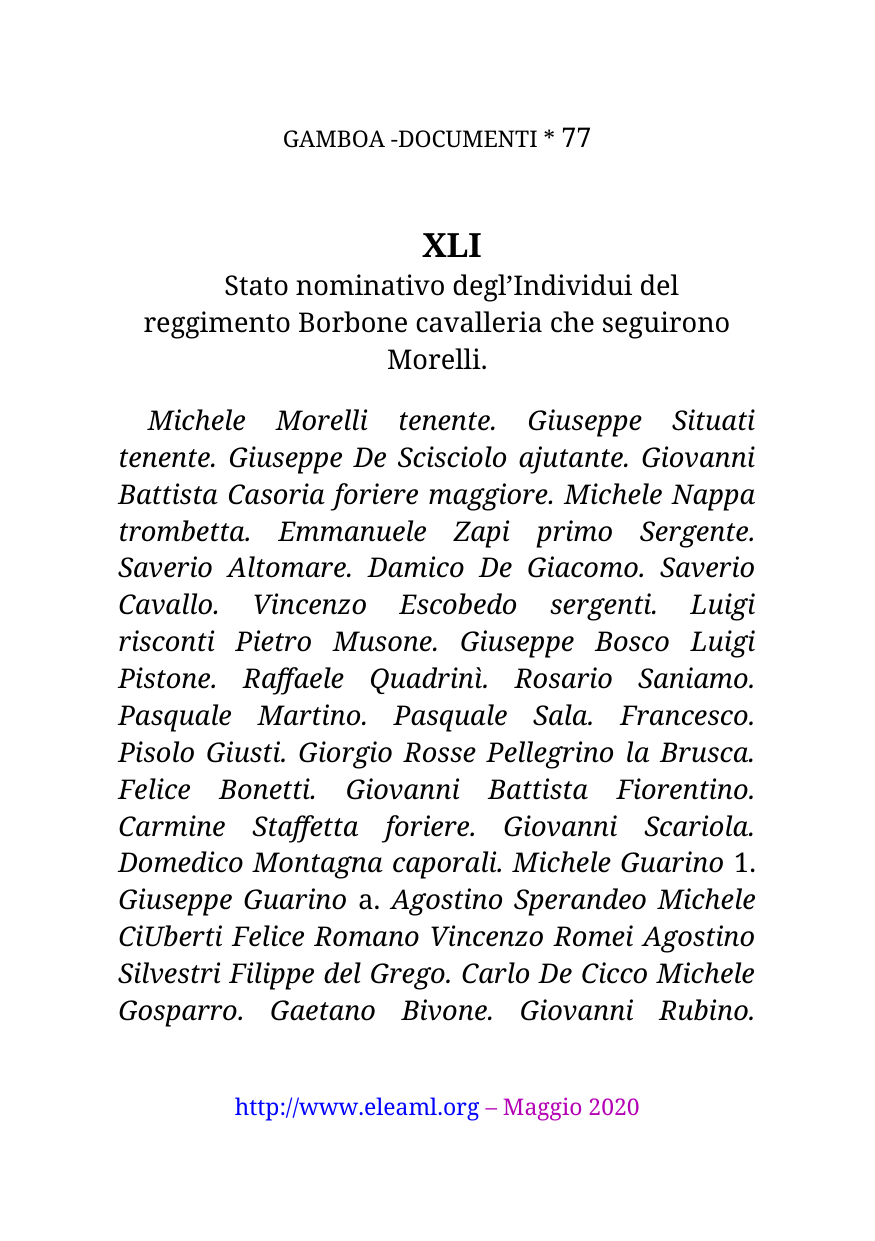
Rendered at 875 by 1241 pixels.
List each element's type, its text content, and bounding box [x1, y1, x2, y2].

text Stato nominativo degl’Individui del reggimento Borbone cavalleria che seguirono Morelli. [118, 267, 756, 377]
text Michele Morelli tenente. Giuseppe Situati tenente. Giuseppe De Scisciolo ajutante. Giovanni Battista Casoria foriere maggiore. Michele Nappa trombetta. Emmanuele Zapi primo Sergente. Saverio Altomare. Damico De Giacomo. Saverio Cavallo. Vincenzo Escobedo sergenti. Luigi risconti Pietro Musone. Giuseppe Bosco Luigi Pistone. Raffaele Quadrinì. Rosario Saniamo. Pasquale Martino. Pasquale Sala. Francesco. Pisolo Giusti. Giorgio Rosse Pellegrino la Brusca. Felice Bonetti. Giovanni Battista Fiorentino. Carmine Staffetta foriere. Giovanni Scariola. Domedico Montagna caporali. Michele Guarino 1. Giuseppe Guarino a. Agostino Sperandeo Michele CiUberti Felice Romano Vincenzo Romei Agostino Silvestri Filippe del Grego. Carlo De Cicco Michele Gosparro. Gaetano Bivone. Giovanni Rubino. [118, 401, 756, 1028]
text XLI [118, 221, 756, 267]
